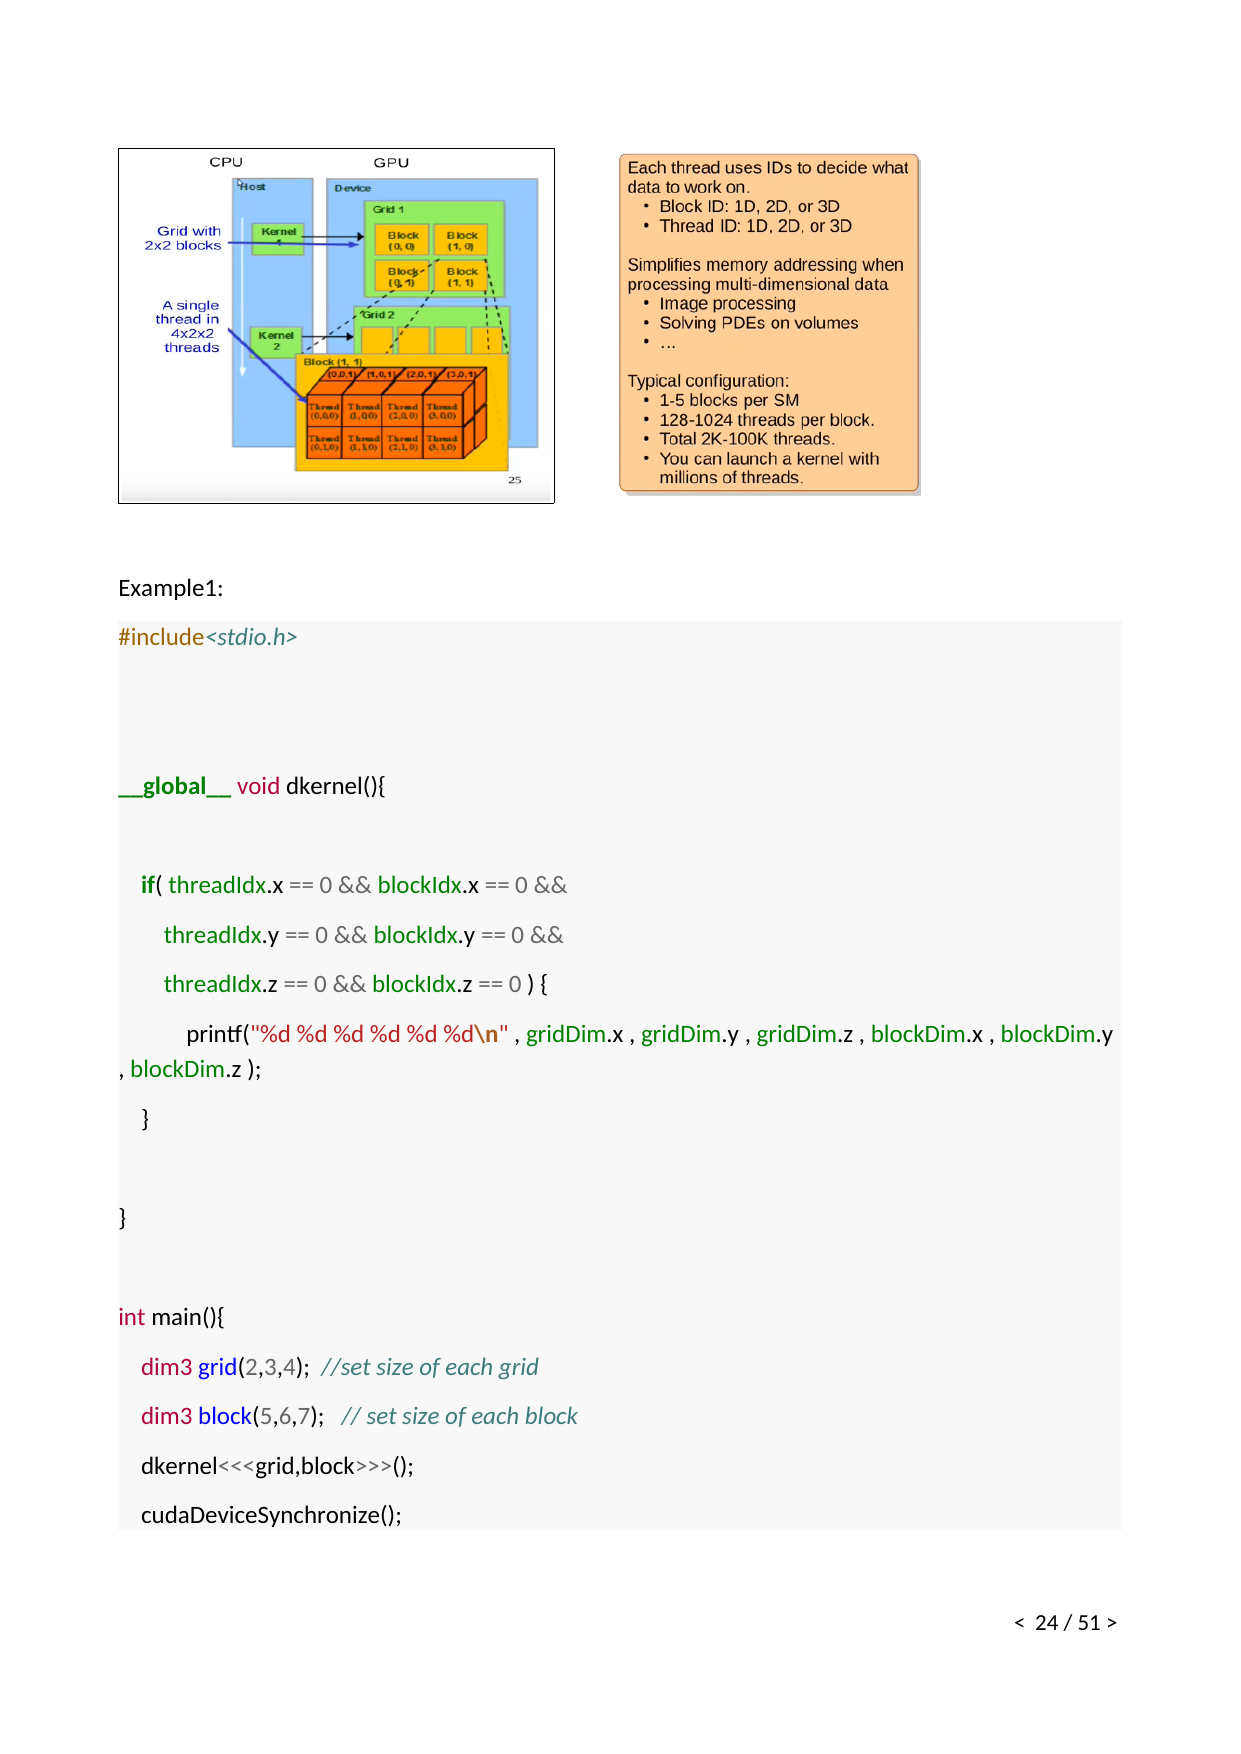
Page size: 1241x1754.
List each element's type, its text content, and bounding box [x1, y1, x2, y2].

picture [618, 153, 921, 496]
text dkernel<<<grid,block>>>(); [118, 1450, 1122, 1480]
text dim3 grid(2,3,4); //set size of each grid [118, 1351, 1122, 1381]
text __global__ void dkernel(){ [118, 770, 1122, 801]
picture [121, 150, 551, 501]
text #include<stdio.h> [118, 621, 1122, 652]
text cudaDeviceSynchronize(); [118, 1499, 1122, 1530]
text } [118, 1202, 1122, 1232]
text Example1: [118, 572, 1122, 602]
text threadIdx.y == 0 && blockIdx.y == 0 && [118, 919, 1122, 949]
text if( threadIdx.x == 0 && blockIdx.x == 0 && [118, 869, 1122, 900]
text dim3 block(5,6,7); // set size of each block [118, 1400, 1122, 1431]
text threadIdx.z == 0 && blockIdx.z == 0 ) { [118, 968, 1122, 999]
text int main(){ [118, 1301, 1122, 1332]
text } [118, 1103, 1122, 1133]
text printf("%d %d %d %d %d %d\n" , gridDim.x , gridDim.y , gridDim.z , blockDim.x , blockDim.y , blockDim.z ); [118, 1018, 1122, 1084]
